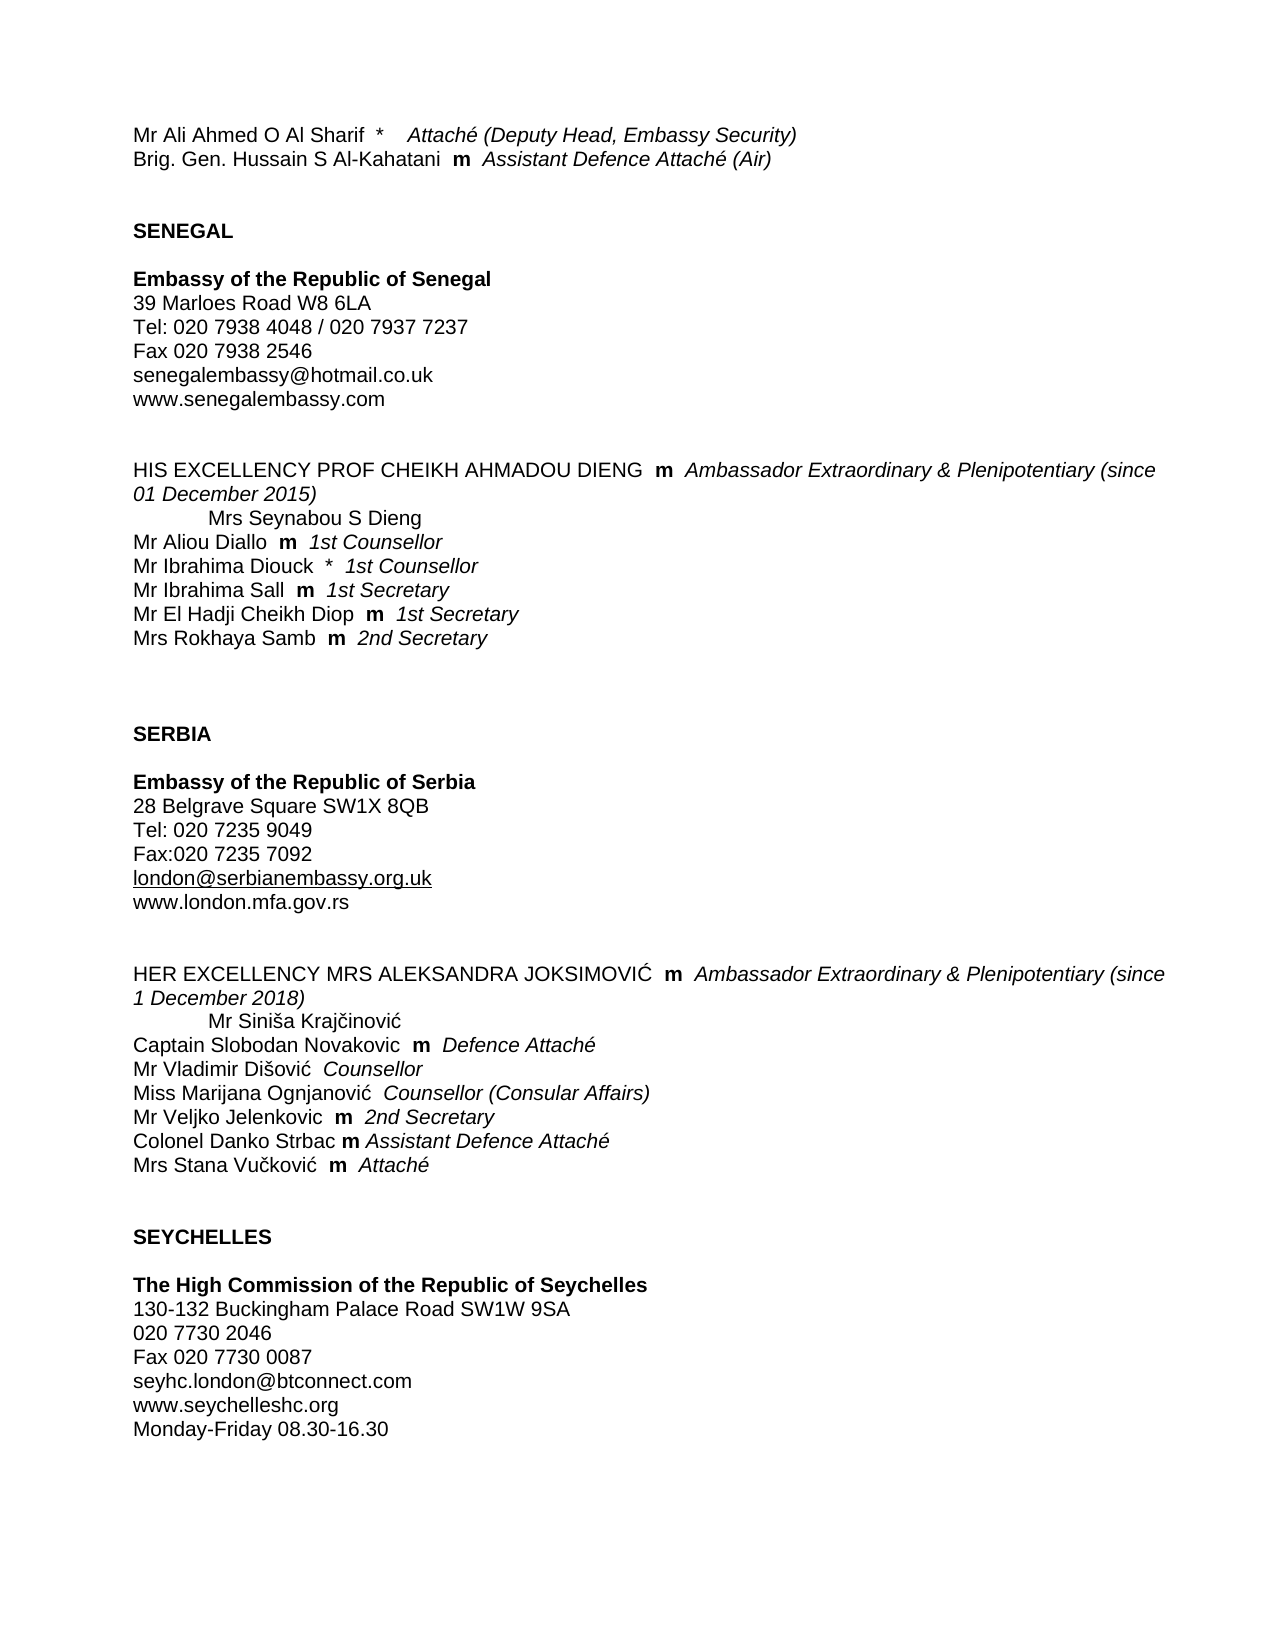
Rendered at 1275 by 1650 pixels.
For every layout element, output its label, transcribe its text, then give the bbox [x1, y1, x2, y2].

text Mr Vladimir Dišović Counsellor [133, 1057, 1181, 1081]
text 130-132 Buckingham Palace Road SW1W 9SA [133, 1297, 1181, 1321]
text SEYCHELLES [133, 1225, 1181, 1249]
text Mr Ali Ahmed O Al Sharif * Attaché (Deputy Head, Embassy Security) [133, 123, 1181, 147]
text www.seychelleshc.org [133, 1393, 1181, 1417]
text 28 Belgrave Square SW1X 8QB [133, 794, 1181, 818]
text 39 Marloes Road W8 6LA [133, 291, 1181, 314]
text Embassy of the Republic of Serbia [133, 770, 1181, 794]
text www.senegalembassy.com [133, 386, 1181, 410]
text Tel: 020 7938 4048 / 020 7937 7237 [133, 314, 1181, 338]
text Mr Ibrahima Sall m 1st Secretary [133, 578, 1181, 602]
text SENEGAL [133, 219, 1181, 243]
text senegalembassy@hotmail.co.uk [133, 362, 1181, 386]
text Fax 020 7730 0087 [133, 1345, 1181, 1369]
text Mrs Rokhaya Samb m 2nd Secretary [133, 626, 1181, 650]
text Fax:020 7235 7092 [133, 842, 1181, 866]
text www.london.mfa.gov.rs [133, 889, 1181, 913]
text HIS EXCELLENCY PROF CHEIKH AHMADOU DIENG m Ambassador Extraordinary & Plenipotentiary (since 01 December 2015) [133, 458, 1181, 506]
text SERBIA [133, 722, 1181, 746]
text Mr Ibrahima Diouck * 1st Counsellor [133, 554, 1181, 578]
text Brig. Gen. Hussain S Al-Kahatani m Assistant Defence Attaché (Air) [133, 147, 1181, 171]
text Colonel Danko Strbac m Assistant Defence Attaché [133, 1129, 1181, 1153]
text seyhc.london@btconnect.com [133, 1369, 1181, 1393]
text Embassy of the Republic of Senegal [133, 267, 1181, 291]
text Miss Marijana Ognjanović Counsellor (Consular Affairs) [133, 1081, 1181, 1105]
text Tel: 020 7235 9049 [133, 818, 1181, 842]
text Mr Siniša Krajčinović [133, 1009, 1181, 1033]
text The High Commission of the Republic of Seychelles [133, 1273, 1181, 1297]
text london@serbianembassy.org.uk [133, 866, 1181, 889]
text Fax 020 7938 2546 [133, 338, 1181, 362]
text Mr Veljko Jelenkovic m 2nd Secretary [133, 1105, 1181, 1129]
text Mrs Stana Vučković m Attaché [133, 1153, 1181, 1177]
text Mrs Seynabou S Dieng [133, 506, 1181, 530]
text Captain Slobodan Novakovic m Defence Attaché [133, 1033, 1181, 1057]
text Mr El Hadji Cheikh Diop m 1st Secretary [133, 602, 1181, 626]
text Mr Aliou Diallo m 1st Counsellor [133, 530, 1181, 554]
text 020 7730 2046 [133, 1321, 1181, 1345]
text HER EXCELLENCY MRS ALEKSANDRA JOKSIMOVIĆ m Ambassador Extraordinary & Plenipotentiary (since 1 December 2018) [133, 961, 1181, 1009]
text Monday-Friday 08.30-16.30 [133, 1417, 1181, 1441]
